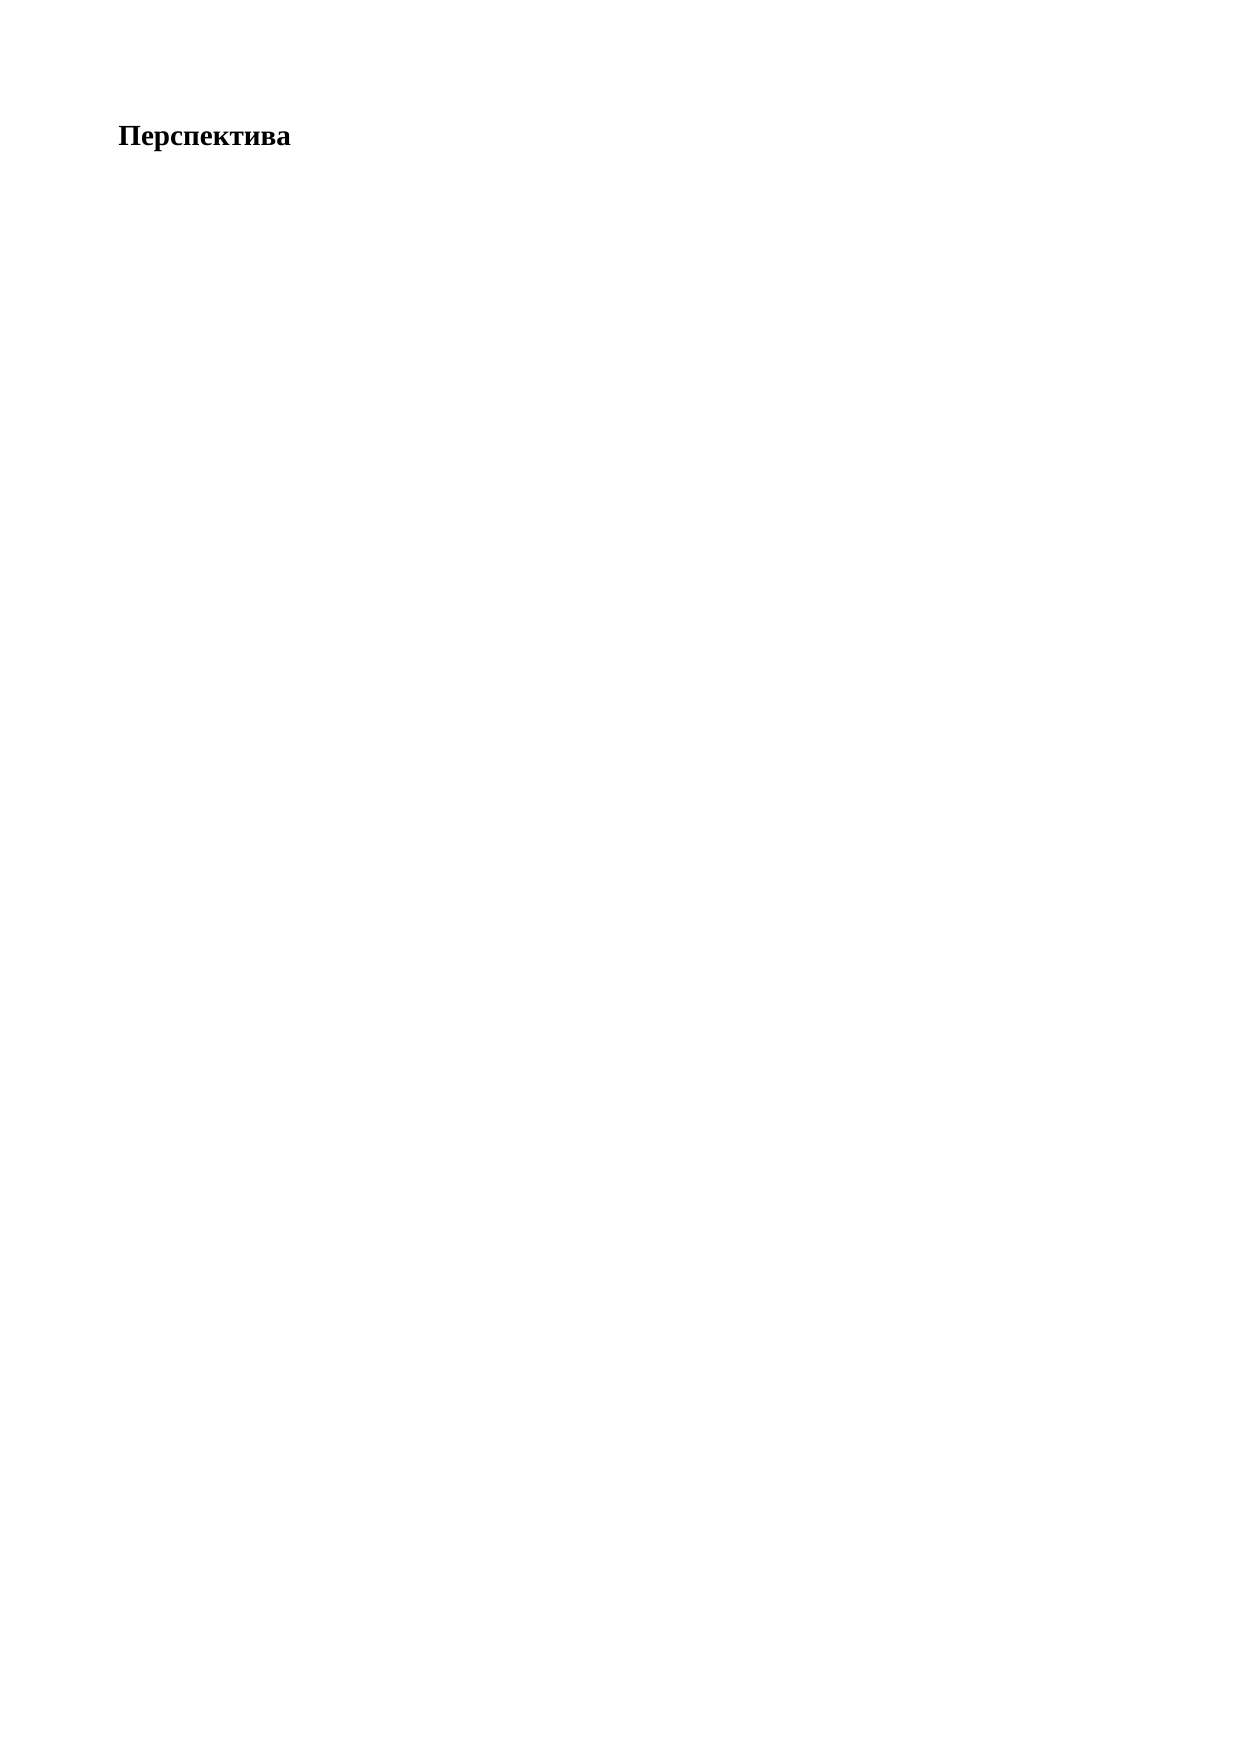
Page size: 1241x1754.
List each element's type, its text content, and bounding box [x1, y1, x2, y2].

text Перспектива [118, 118, 1122, 152]
